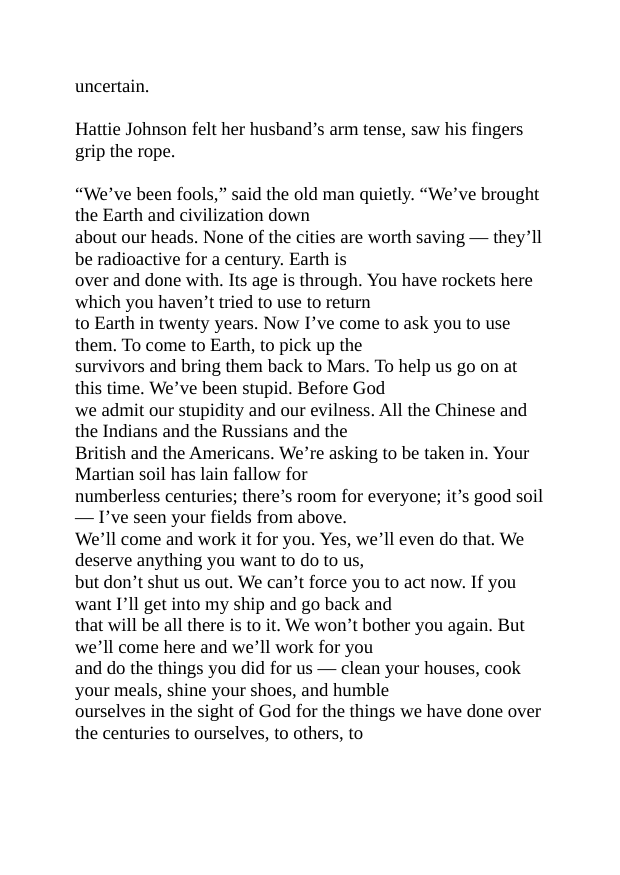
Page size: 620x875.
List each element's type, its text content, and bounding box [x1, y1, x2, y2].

text uncertain. Hattie Johnson felt her husband’s arm tense, saw his fingers grip the rope. “We’ve been fools,” said the old man quietly. “We’ve brought the Earth and civilization down about our heads. None of the cities are worth saving — they’ll be radioactive for a century. Earth is over and done with. Its age is through. You have rockets here which you haven’t tried to use to return to Earth in twenty years. Now I’ve come to ask you to use them. To come to Earth, to pick up the survivors and bring them back to Mars. To help us go on at this time. We’ve been stupid. Before God we admit our stupidity and our evilness. All the Chinese and the Indians and the Russians and the British and the Americans. We’re asking to be taken in. Your Martian soil has lain fallow for numberless centuries; there’s room for everyone; it’s good soil — I’ve seen your fields from above. We’ll come and work it for you. Yes, we’ll even do that. We deserve anything you want to do to us, but don’t shut us out. We can’t force you to act now. If you want I’ll get into my ship and go back and that will be all there is to it. We won’t bother you again. But we’ll come here and we’ll work for you and do the things you did for us — clean your houses, cook your meals, shine your shoes, and humble ourselves in the sight of God for the things we have done over the centuries to ourselves, to others, to [75, 75, 544, 743]
